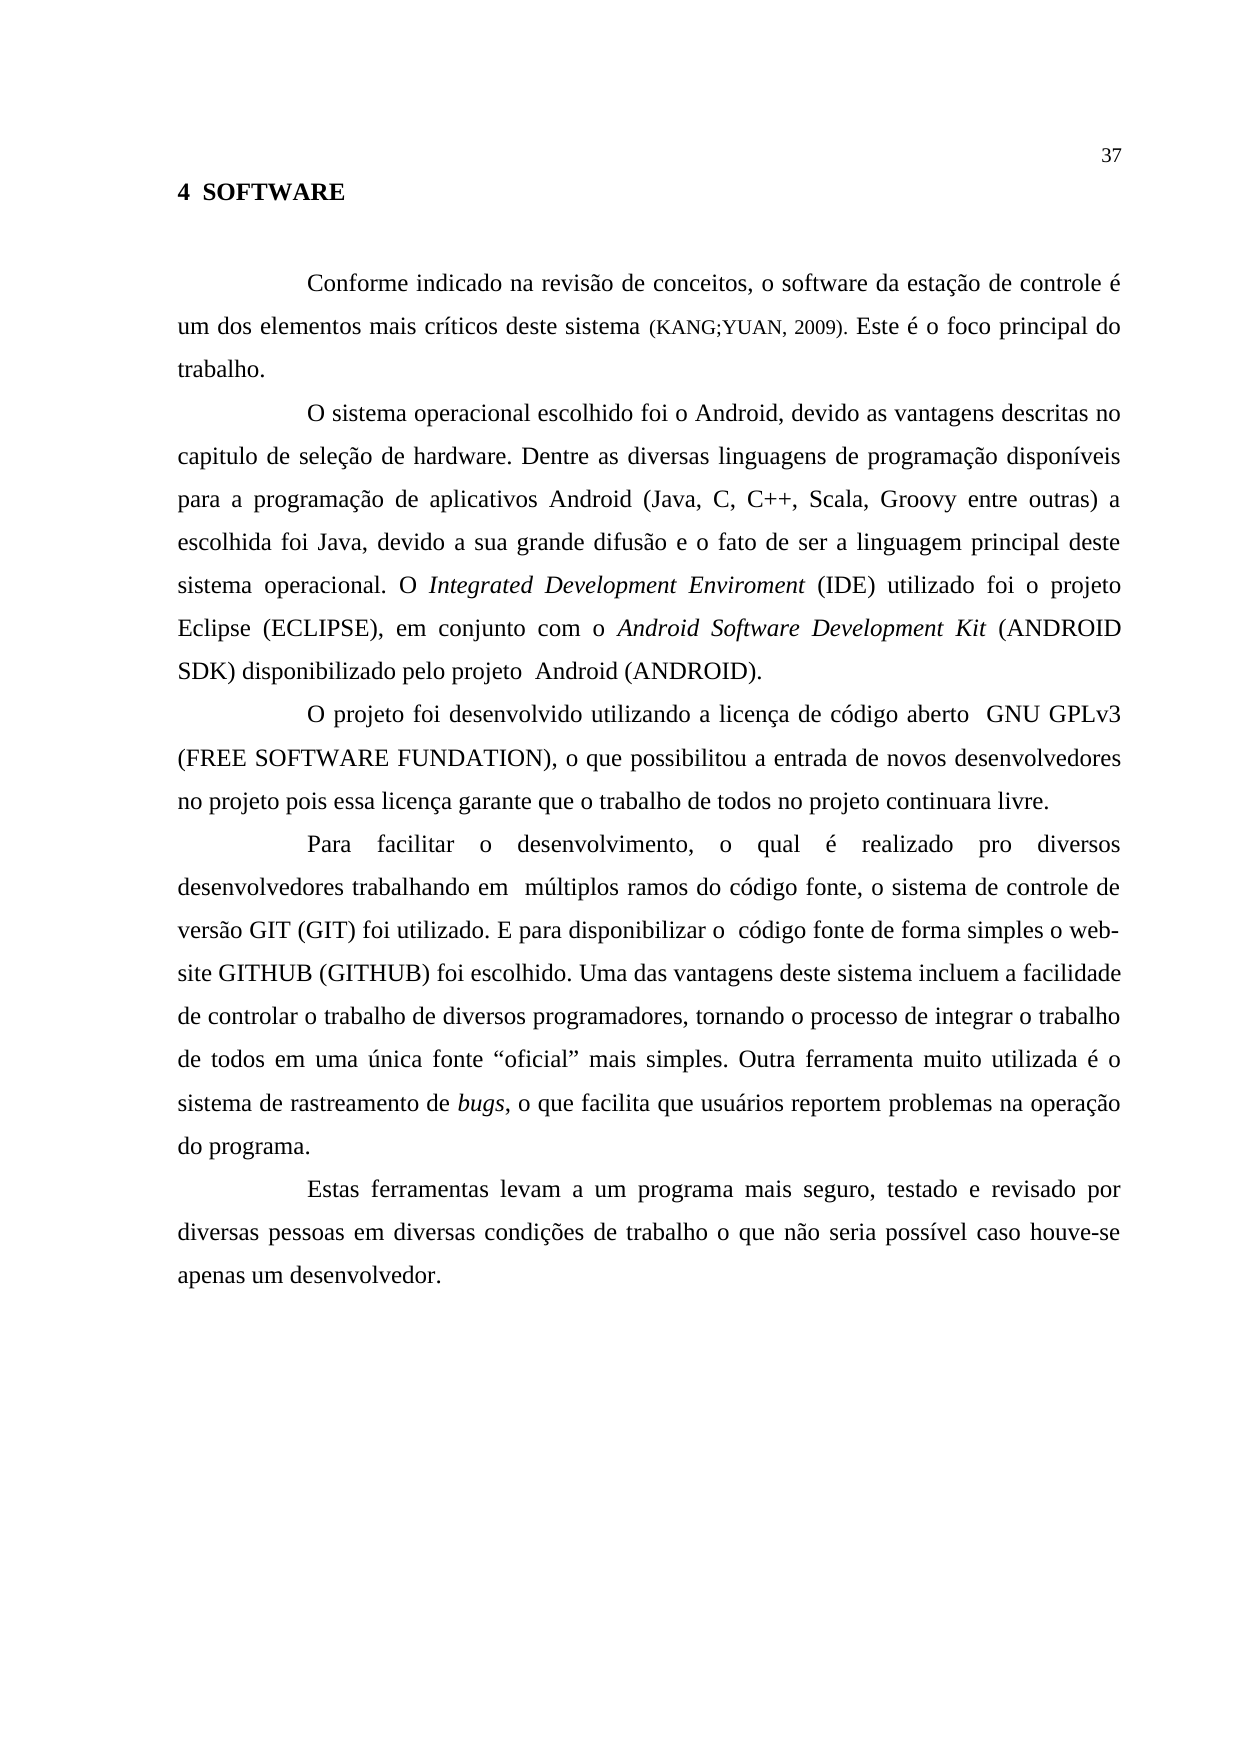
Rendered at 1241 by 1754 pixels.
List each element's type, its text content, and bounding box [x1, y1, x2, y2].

text O sistema operacional escolhido foi o Android, devido as vantagens descritas no capitulo de seleção de hardware. Dentre as diversas linguagens de programação disponíveis para a programação de aplicativos Android (Java, C, C++, Scala, Groovy entre outras) a escolhida foi Java, devido a sua grande difusão e o fato de ser a linguagem principal deste sistema operacional. O Integrated Development Enviroment (IDE) utilizado foi o projeto Eclipse (ECLIPSE), em conjunto com o Android Software Development Kit (ANDROID SDK) disponibilizado pelo projeto Android (ANDROID). [177, 398, 1122, 685]
text Conforme indicado na revisão de conceitos, o software da estação de controle é um dos elementos mais críticos deste sistema (KANG;YUAN, 2009). Este é o foco principal do trabalho. [177, 268, 1122, 383]
text O projeto foi desenvolvido utilizando a licença de código aberto GNU GPLv3 (FREE SOFTWARE FUNDATION), o que possibilitou a entrada de novos desenvolvedores no projeto pois essa licença garante que o trabalho de todos no projeto continuara livre. [177, 699, 1122, 814]
text Estas ferramentas levam a um programa mais seguro, testado e revisado por diversas pessoas em diversas condições de trabalho o que não seria possível caso houve-se apenas um desenvolvedor. [177, 1174, 1122, 1289]
subtitle Software [177, 177, 1122, 206]
text Para facilitar o desenvolvimento, o qual é realizado pro diversos desenvolvedores trabalhando em múltiplos ramos do código fonte, o sistema de controle de versão GIT (GIT) foi utilizado. E para disponibilizar o código fonte de forma simples o web-site GITHUB (GITHUB) foi escolhido. Uma das vantagens deste sistema incluem a facilidade de controlar o trabalho de diversos programadores, tornando o processo de integrar o trabalho de todos em uma única fonte “oficial” mais simples. Outra ferramenta muito utilizada é o sistema de rastreamento de bugs, o que facilita que usuários reportem problemas na operação do programa. [177, 829, 1122, 1159]
